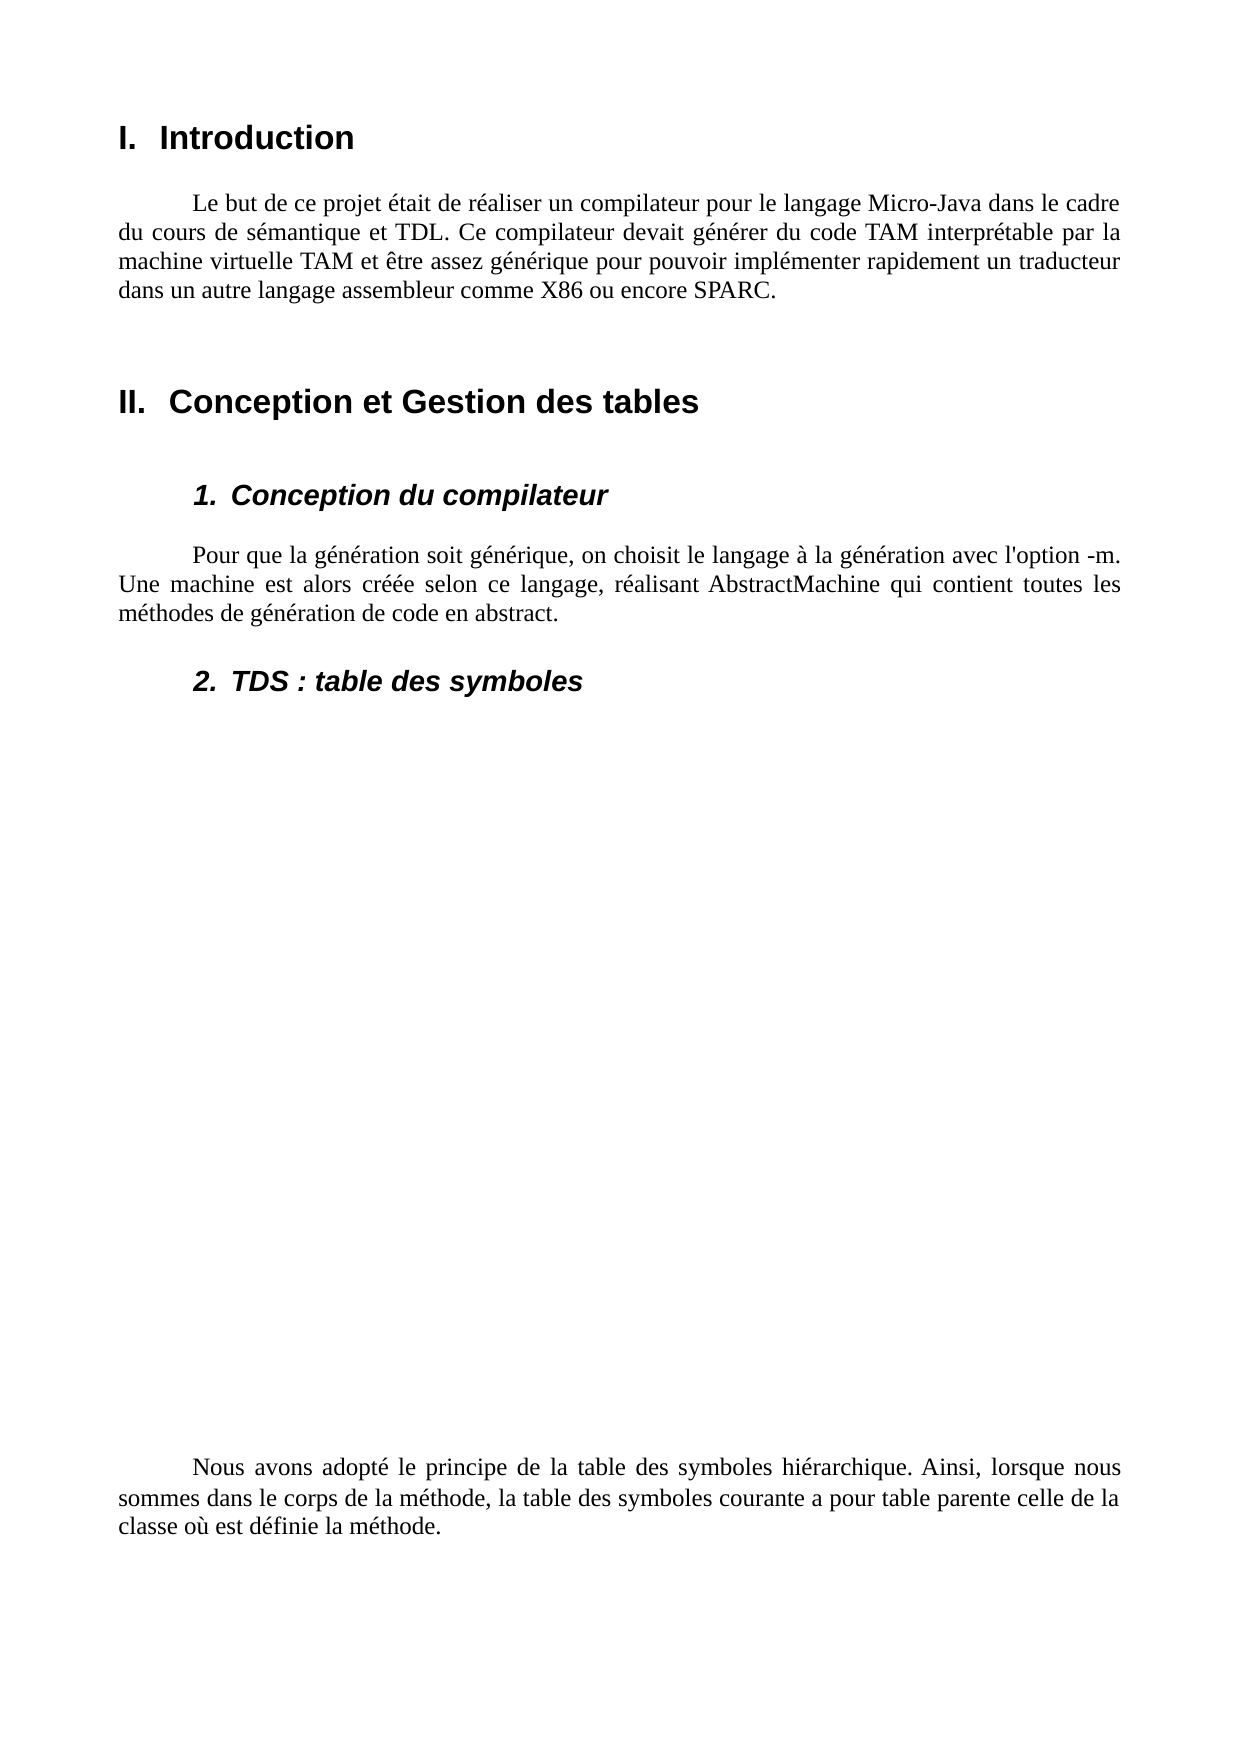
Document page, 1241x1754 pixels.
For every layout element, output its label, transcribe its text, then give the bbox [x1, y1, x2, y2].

subtitle Conception du compilateur [193, 478, 1122, 511]
subtitle TDS : table des symboles [193, 664, 1122, 698]
text Le but de ce projet était de réaliser un compilateur pour le langage Micro-Java dans le cadre du cours de sémantique et TDL. Ce compilateur devait générer du code TAM interprétable par la machine virtuelle TAM et être assez générique pour pouvoir implémenter rapidement un traducteur dans un autre langage assembleur comme X86 ou encore SPARC. [118, 188, 1122, 303]
text Nous avons adopté le principe de la table des symboles hiérarchique. Ainsi, lorsque nous sommes dans le corps de la méthode, la table des symboles courante a pour table parente celle de la classe où est définie la méthode. [118, 1449, 1122, 1540]
subtitle Conception et Gestion des tables [118, 382, 1122, 421]
subtitle Introduction [118, 118, 1122, 157]
text Pour que la génération soit générique, on choisit le langage à la génération avec l'option -m. Une machine est alors créée selon ce langage, réalisant AbstractMachine qui contient toutes les méthodes de génération de code en abstract. [118, 541, 1122, 627]
